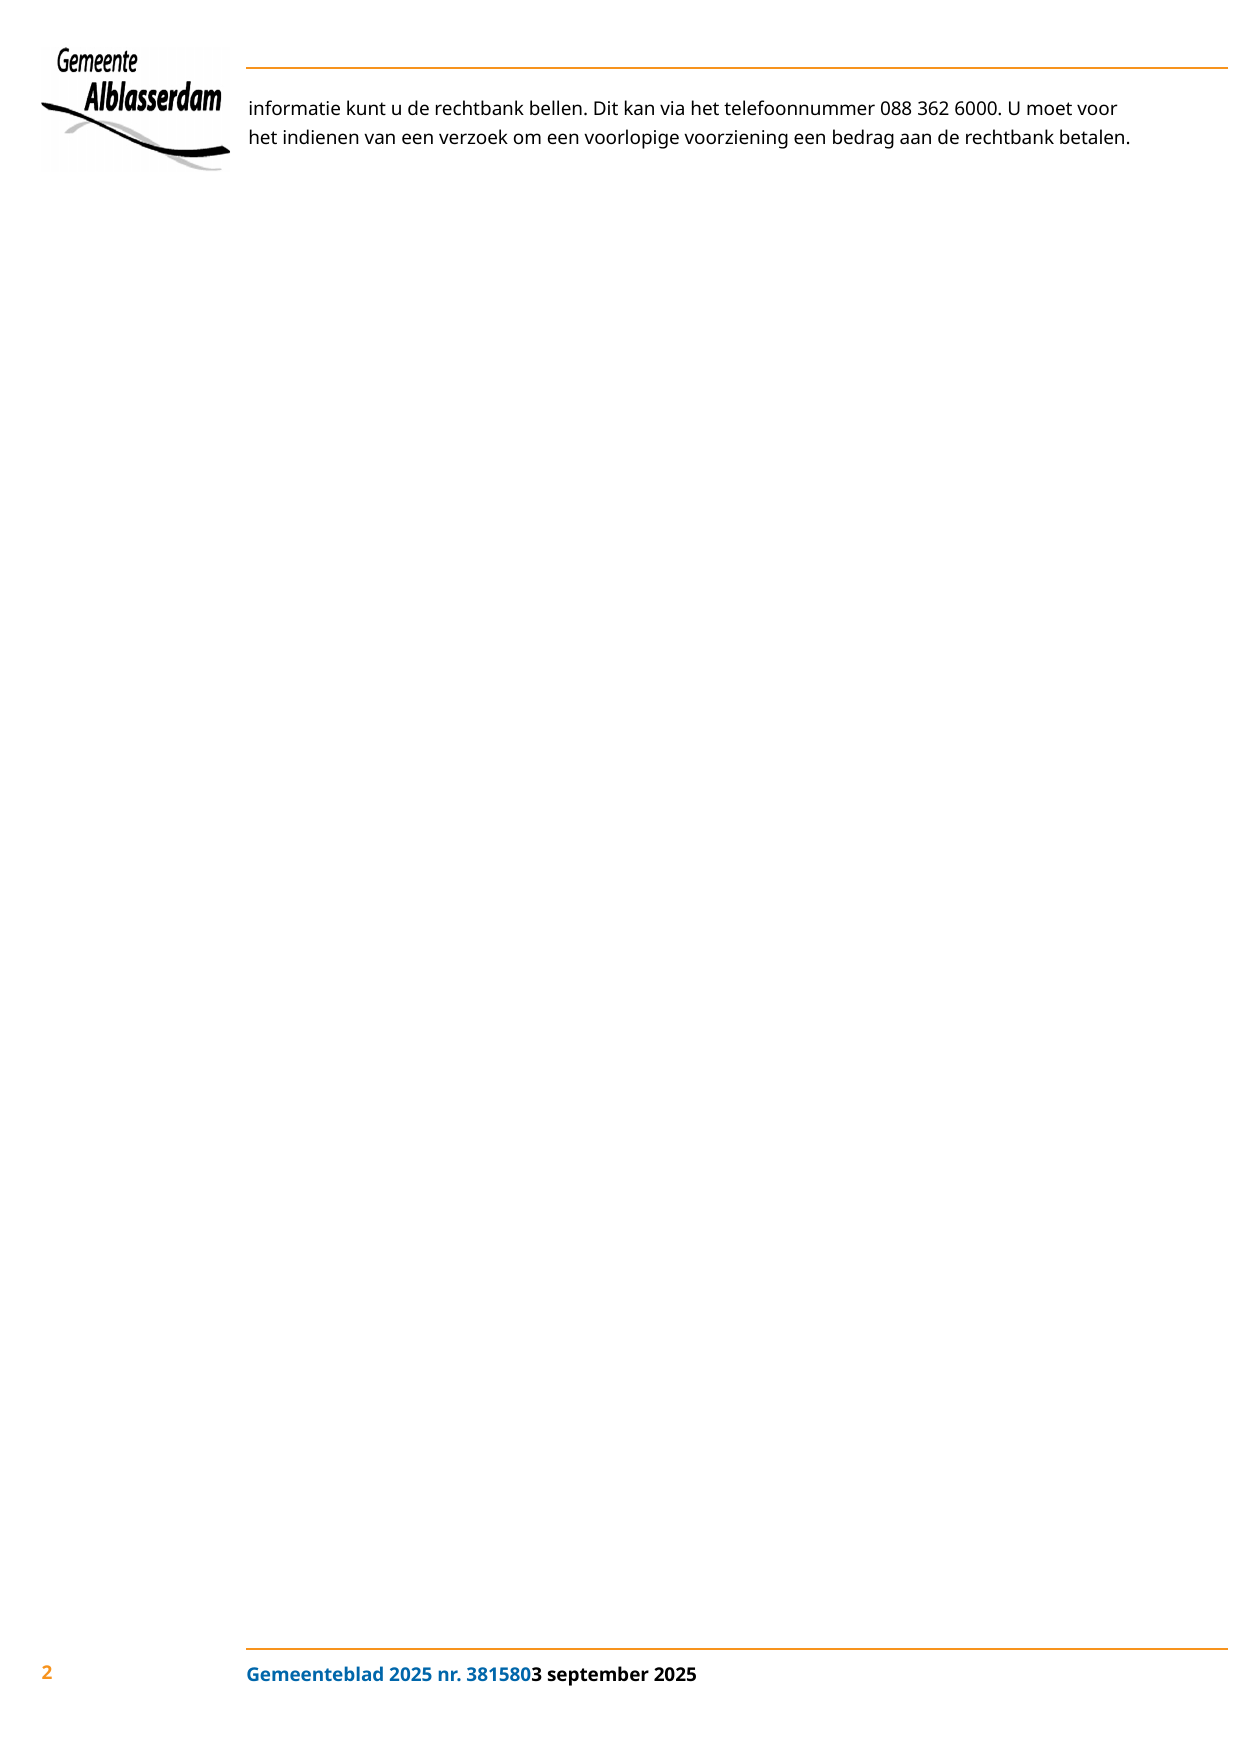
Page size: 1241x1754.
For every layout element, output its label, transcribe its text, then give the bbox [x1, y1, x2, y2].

picture [41, 47, 231, 172]
text informatie kunt u de rechtbank bellen. Dit kan via het telefoonnummer 088 362 6000. U moet voor het indienen van een verzoek om een voorlopige voorziening een bedrag aan de rechtbank betalen. [248, 95, 1152, 150]
